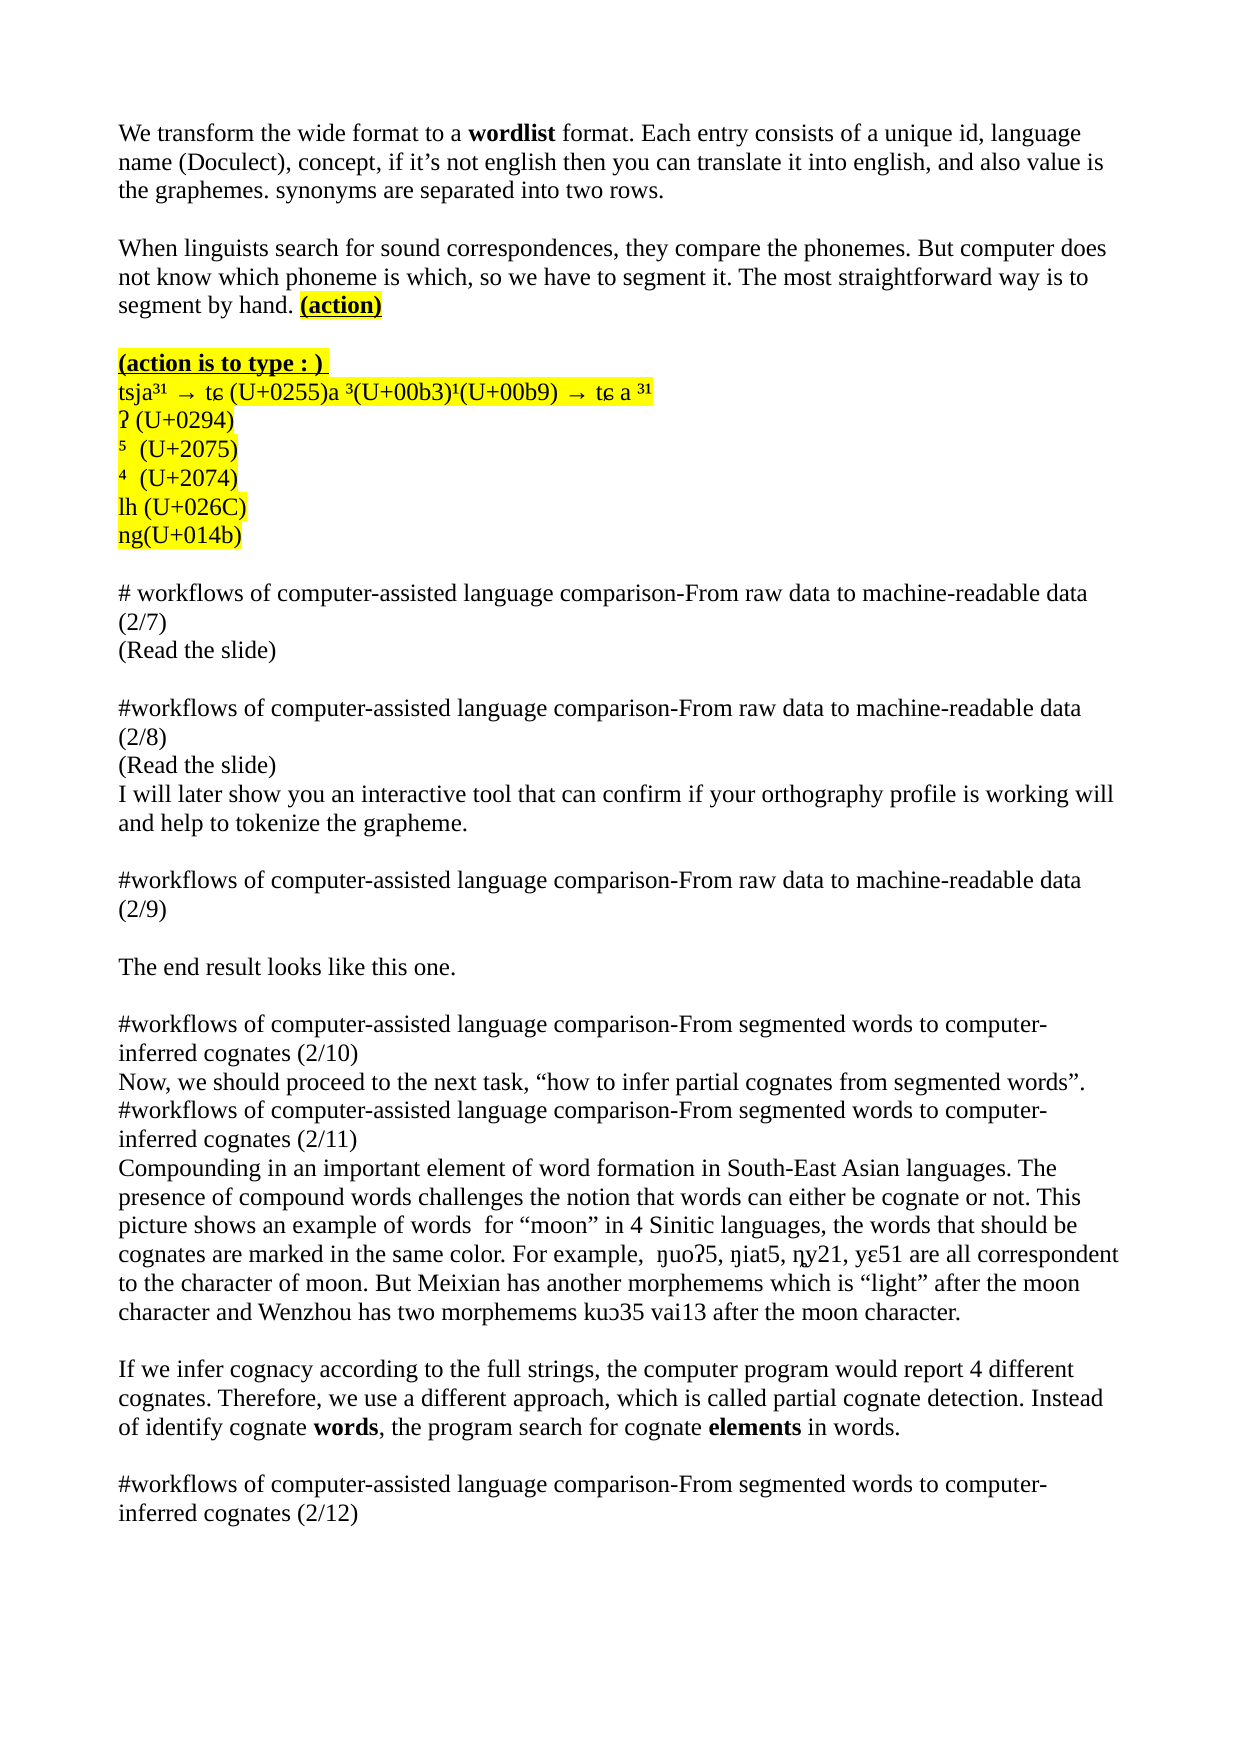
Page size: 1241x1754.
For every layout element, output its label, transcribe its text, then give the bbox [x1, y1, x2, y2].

text lh (U+026C) [118, 492, 1122, 521]
text #workflows of computer-assisted language comparison-From raw data to machine-readable data (2/8) [118, 693, 1122, 751]
text ʔ (U+0294) [118, 406, 1122, 434]
text #workflows of computer-assisted language comparison-From segmented words to computer-inferred cognates (2/11) Compounding in an important element of word formation in South-East Asian languages. The presence of compound words challenges the notion that words can either be cognate or not. This picture shows an example of words for “moon” in 4 Sinitic languages, the words that should be cognates are marked in the same color. For example, ŋuoʔ5, ŋiat5, ȵy21, yɛ51 are all correspondent to the character of moon. But Meixian has another morphemems which is “light” after the moon character and Wenzhou has two morphemems kuɔ35 vai13 after the moon character. [118, 1096, 1122, 1326]
text #workflows of computer-assisted language comparison-From segmented words to computer-inferred cognates (2/12) [118, 1469, 1122, 1527]
text (Read the slide) [118, 636, 1122, 664]
text #workflows of computer-assisted language comparison-From segmented words to computer-inferred cognates (2/10) [118, 1009, 1122, 1067]
text ⁴ (U+2074) [118, 463, 1122, 492]
text We transform the wide format to a wordlist format. Each entry consists of a unique id, language name (Doculect), concept, if it’s not english then you can translate it into english, and also value is the graphemes. synonyms are separated into two rows. [118, 118, 1122, 204]
text Now, we should proceed to the next task, “how to infer partial cognates from segmented words”. [118, 1067, 1122, 1096]
text ng(U+014b) # workflows of computer-assisted language comparison-From raw data to machine-readable data (2/7) [118, 521, 1122, 636]
text ⁵ (U+2075) [118, 434, 1122, 463]
text tsja³¹ → tɕ (U+0255)a ³(U+00b3)¹(U+00b9) → tɕ a ³¹ [118, 377, 1122, 406]
text (action is to type : ) [118, 348, 1122, 377]
text When linguists search for sound correspondences, they compare the phonemes. But computer does not know which phoneme is which, so we have to segment it. The most straightforward way is to segment by hand. (action) [118, 233, 1122, 319]
text The end result looks like this one. [118, 952, 1122, 981]
text #workflows of computer-assisted language comparison-From raw data to machine-readable data (2/9) [118, 866, 1122, 923]
text I will later show you an interactive tool that can confirm if your orthography profile is working will and help to tokenize the grapheme. [118, 779, 1122, 837]
text If we infer cognacy according to the full strings, the computer program would report 4 different cognates. Therefore, we use a different approach, which is called partial cognate detection. Instead of identify cognate words, the program search for cognate elements in words. [118, 1354, 1122, 1441]
text (Read the slide) [118, 751, 1122, 779]
